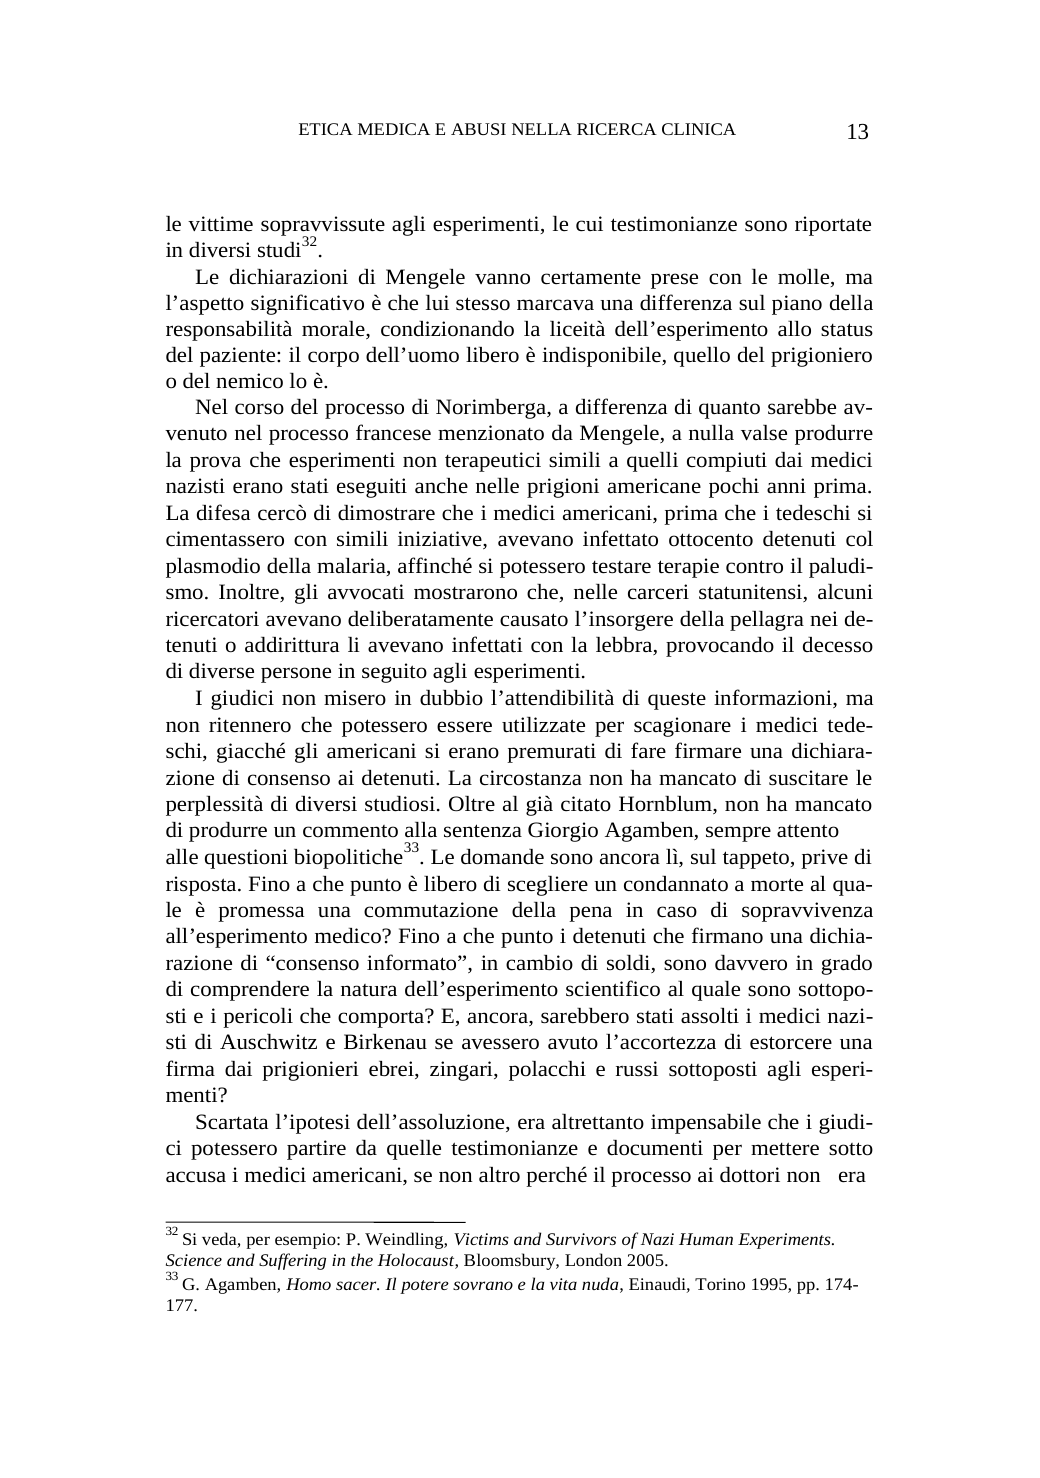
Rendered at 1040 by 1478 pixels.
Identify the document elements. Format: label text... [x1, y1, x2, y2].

text 32 Si veda, per esempio: P. Weindling, Victims and Survivors of Nazi Human Experiments. Science and Suffering in the Holocaust, Bloomsbury, London 2005. [165, 1218, 843, 1270]
text le vittime sopravvissute agli esperimenti, le cui testimonianze sono riportate in diversi studi32. [165, 210, 874, 263]
text Scartata l’ipotesi dell’assoluzione, era altrettanto impensabile che i giudi- ci potessero partire da quelle testimonianze e documenti per mettere sotto accusa i medici americani, se non altro perché il processo ai dottori non era [165, 1109, 874, 1187]
text Nel corso del processo di Norimberga, a differenza di quanto sarebbe av- venuto nel processo francese menzionato da Mengele, a nulla valse produrre la prova che esperimenti non terapeutici simili a quelli compiuti dai medici nazisti erano stati eseguiti anche nelle prigioni americane pochi anni prima. La difesa cercò di dimostrare che i medici americani, prima che i tedeschi si cimentassero con simili iniziative, avevano infettato ottocento detenuti col plasmodio della malaria, affinché si potessero testare terapie contro il paludi- smo. Inoltre, gli avvocati mostrarono che, nelle carceri statunitensi, alcuni ricercatori avevano deliberatamente causato l’insorgere della pellagra nei de- tenuti o addirittura li avevano infettati con la lebbra, provocando il decesso di diverse persone in seguito agli esperimenti. [165, 394, 875, 684]
text 33 G. Agamben, Homo sacer. Il potere sovrano e la vita nuda, Einaudi, Torino 1995, pp. 174- 177. [165, 1273, 874, 1316]
text I giudici non misero in dubbio l’attendibilità di queste informazioni, ma non ritennero che potessero essere utilizzate per scagionare i medici tede- schi, giacché gli americani si erano premurati di fare firmare una dichiara- zione di consenso ai detenuti. La circostanza non ha mancato di suscitare le perplessità di diversi studiosi. Oltre al già citato Hornblum, non ha mancato di produrre un commento alla sentenza Giorgio Agamben, sempre attento [165, 685, 874, 843]
text Le dichiarazioni di Mengele vanno certamente prese con le molle, ma l’aspetto significativo è che lui stesso marcava una differenza sul piano della responsabilità morale, condizionando la liceità dell’esperimento allo status del paziente: il corpo dell’uomo libero è indisponibile, quello del prigioniero o del nemico lo è. [165, 264, 875, 393]
text risposta. Fino a che punto è libero di scegliere un condannato a morte al qua- le è promessa una commutazione della pena in caso di sopravvivenza all’esperimento medico? Fino a che punto i detenuti che firmano una dichia- razione di “consenso informato”, in cambio di soldi, sono davvero in grado di comprendere la natura dell’esperimento scientifico al quale sono sottopo- sti e i pericoli che comporta? E, ancora, sarebbero stati assolti i medici nazi- sti di Auschwitz e Birkenau se avessero avuto l’accortezza di estorcere una firma dai prigionieri ebrei, zingari, polacchi e russi sottoposti agli esperi- menti? [165, 871, 875, 1107]
text alle questioni biopolitiche33. Le domande sono ancora lì, sul tappeto, prive di [165, 844, 896, 869]
